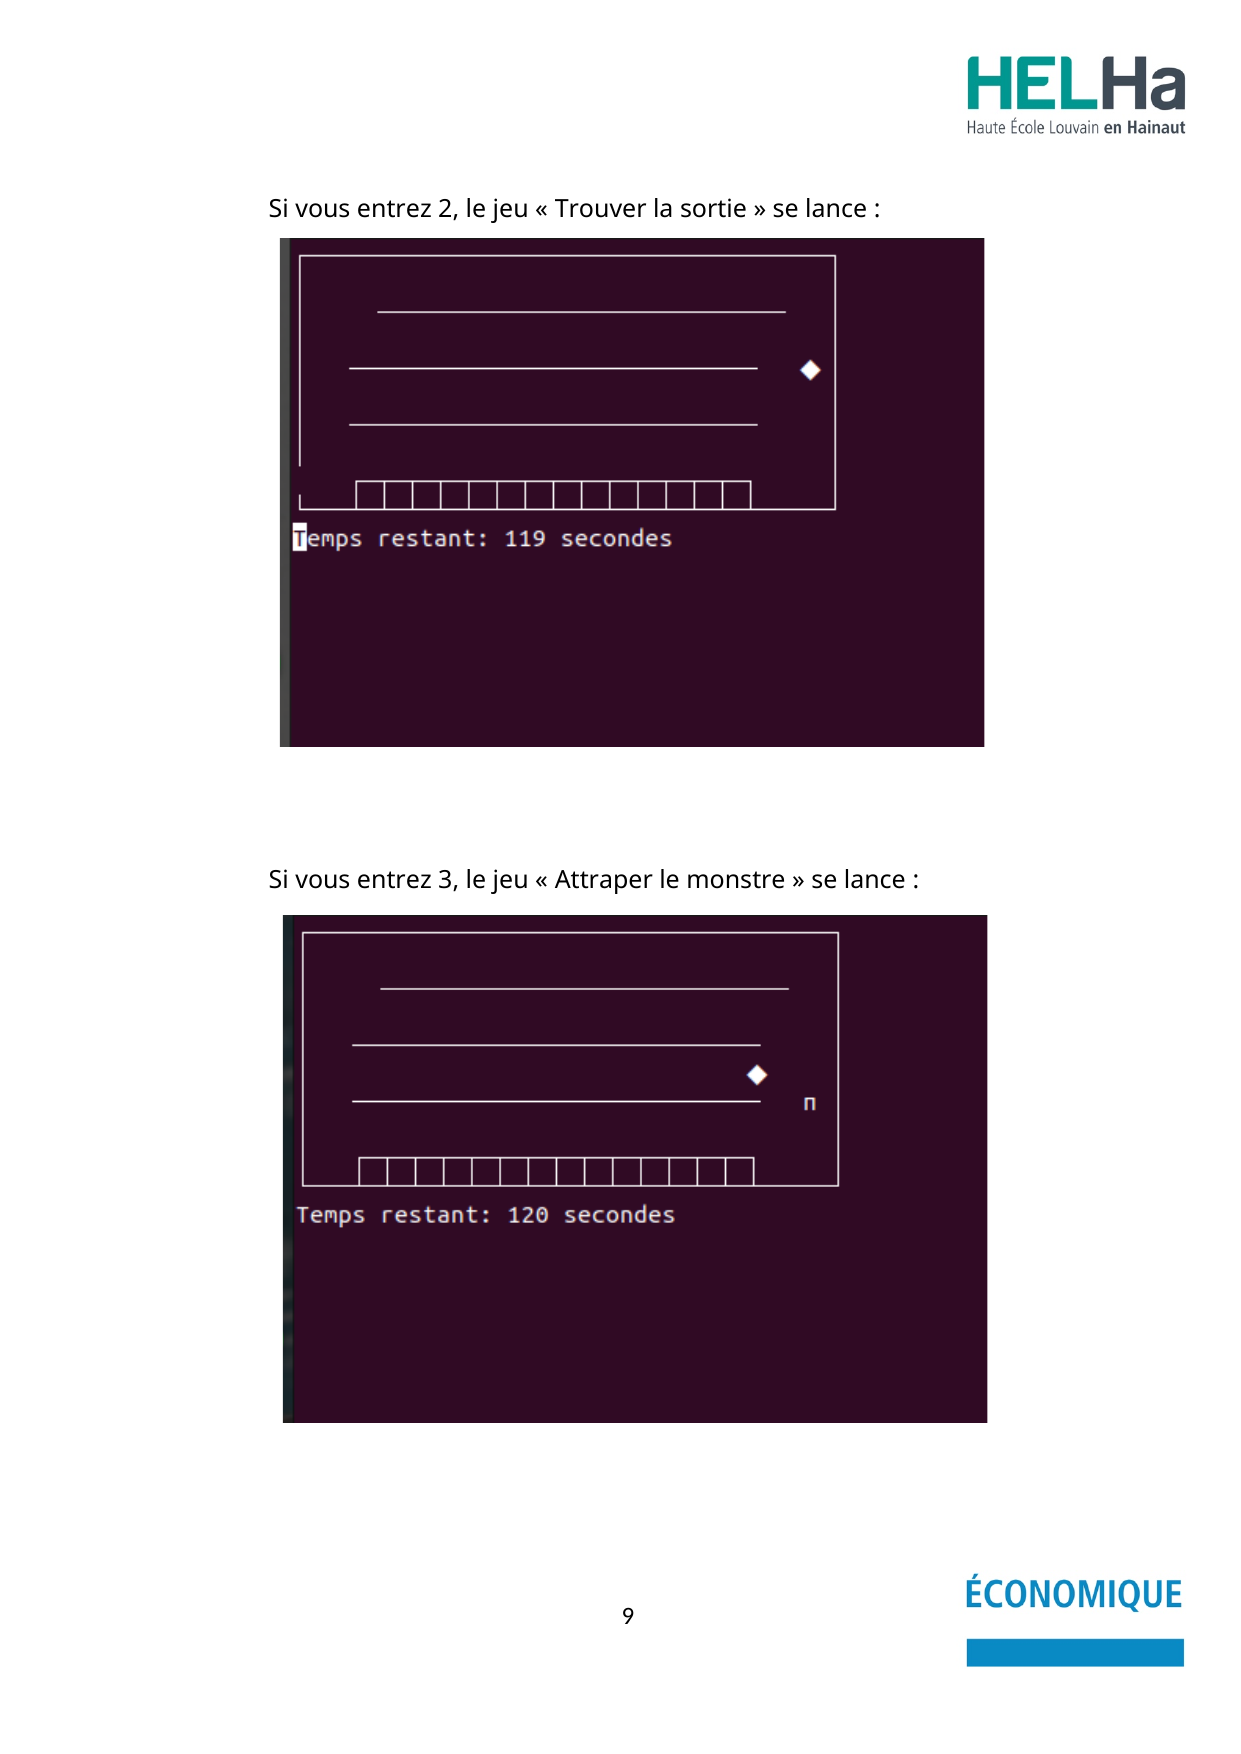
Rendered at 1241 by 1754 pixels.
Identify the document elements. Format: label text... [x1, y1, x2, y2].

picture [946, 37, 1203, 153]
picture [282, 915, 988, 1423]
picture [279, 238, 985, 747]
text Si vous entrez 2, le jeu « Trouver la sortie » se lance : [88, 191, 1167, 225]
text Si vous entrez 3, le jeu « Attraper le monstre » se lance : [88, 747, 1167, 895]
picture [945, 1570, 1203, 1686]
